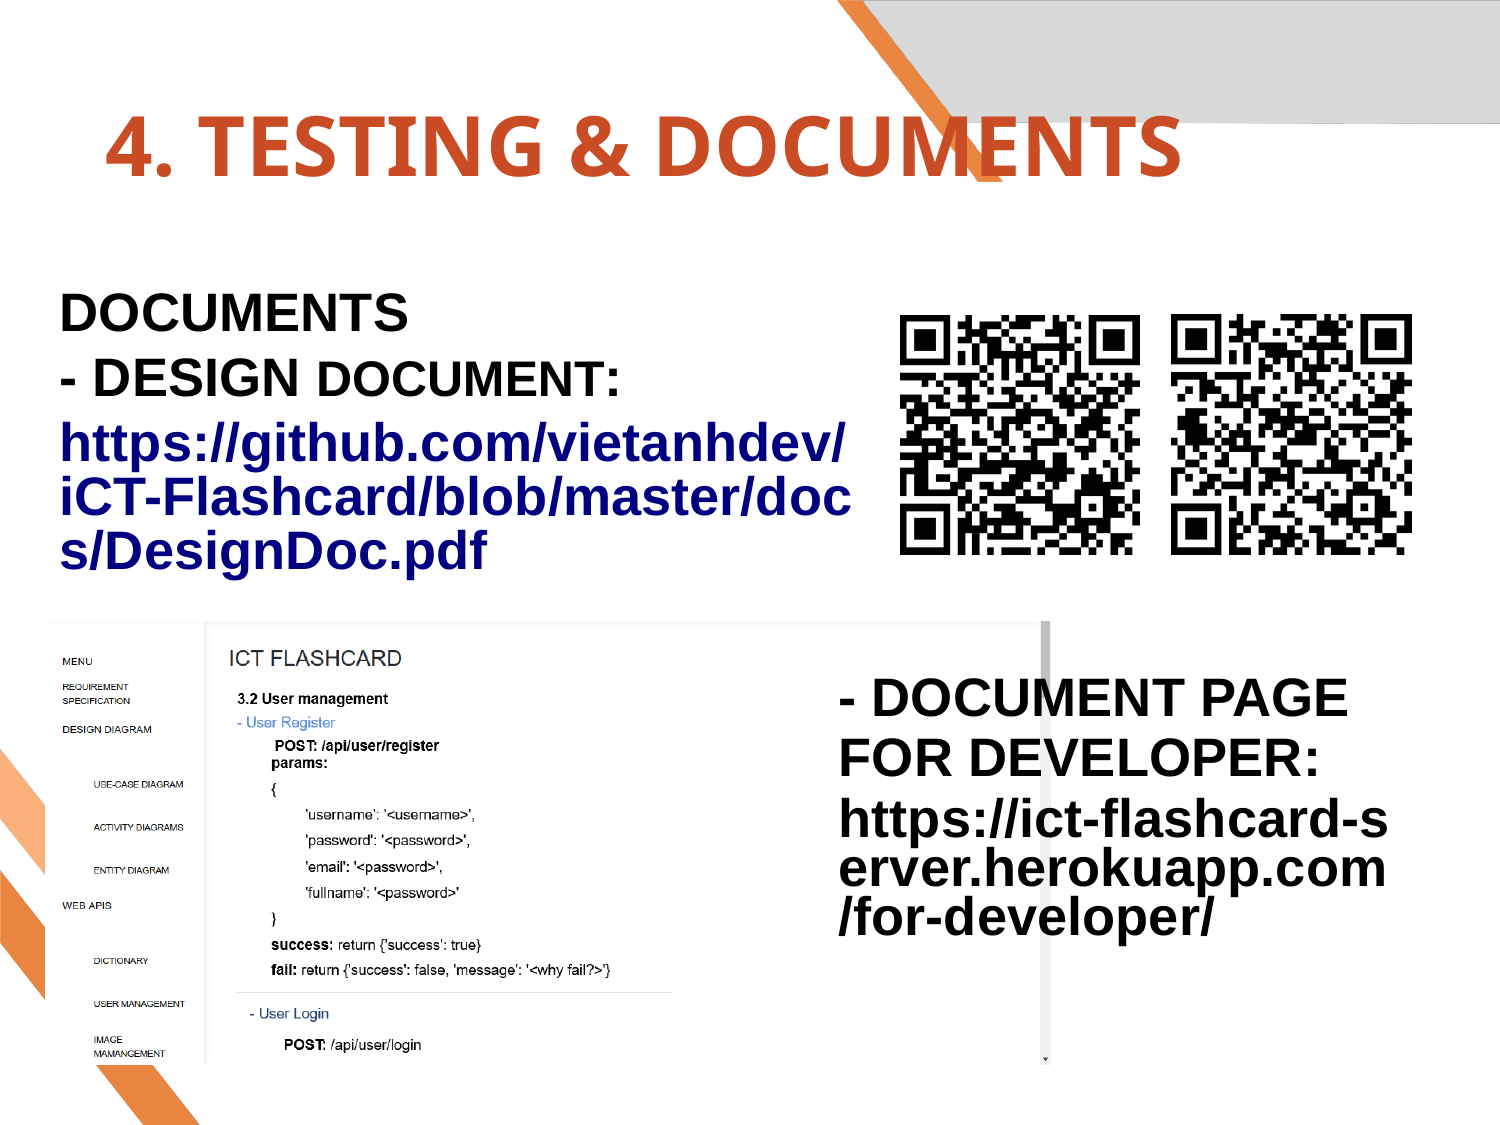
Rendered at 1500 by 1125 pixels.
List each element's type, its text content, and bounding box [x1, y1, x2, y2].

text_box - DOCUMENT PAGE FOR DEVELOPER: https://ict-flashcard-server.herokuapp.com/for-developer/ [823, 660, 1411, 1045]
text_box DOCUMENTS - DESIGN DOCUMENT: https://github.com/vietanhdev/iCT-Flashcard/blob/master/docs/DesignDoc.pdf [44, 269, 870, 1005]
picture [837, 0, 1500, 77]
picture [900, 315, 1140, 555]
picture [0, 621, 1051, 1125]
text_box 4. TESTING & DOCUMENTS [74, 77, 1500, 209]
picture [1171, 314, 1412, 555]
